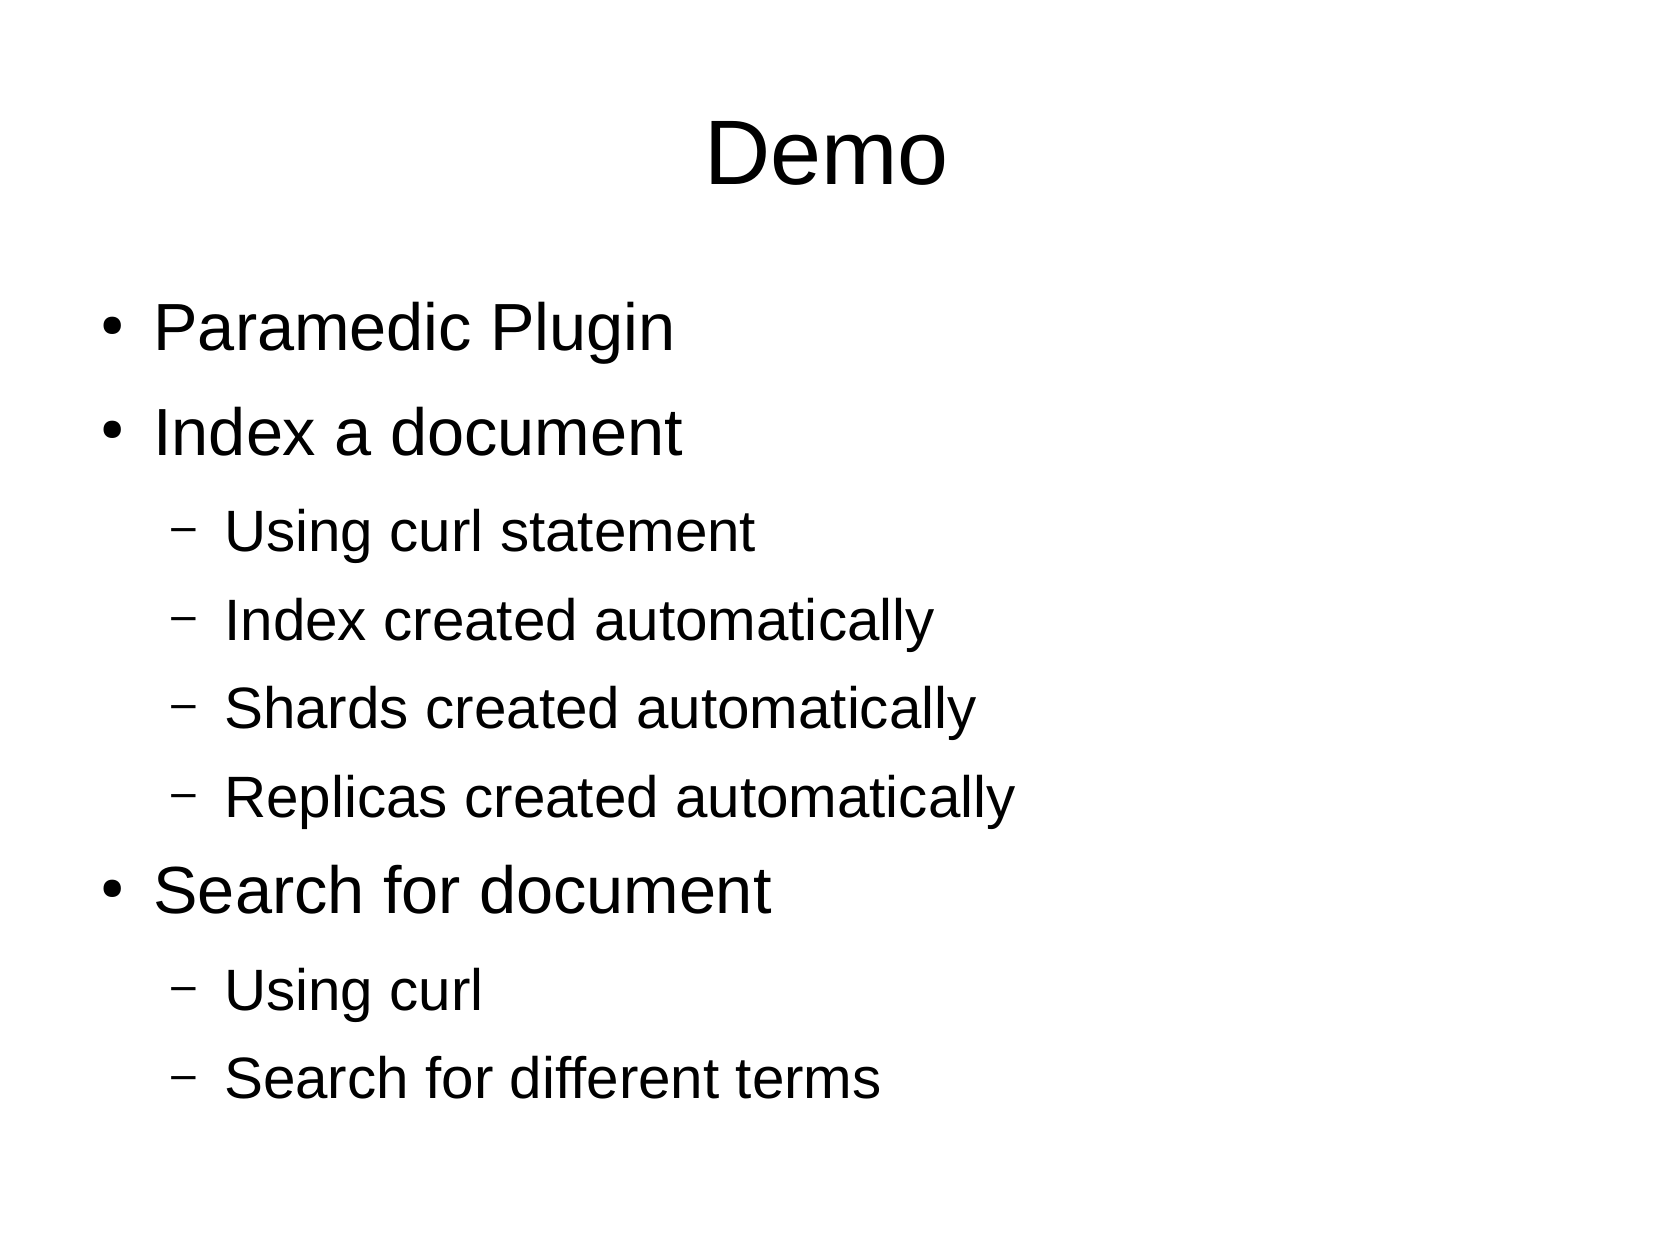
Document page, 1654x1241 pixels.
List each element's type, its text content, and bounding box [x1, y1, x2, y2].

list Paramedic Plugin Index a document Using curl statement Index created automatically Shards created automatically Replicas created automatically Search for document Using curl Search for different terms [82, 290, 1571, 1110]
title Demo [82, 49, 1571, 257]
